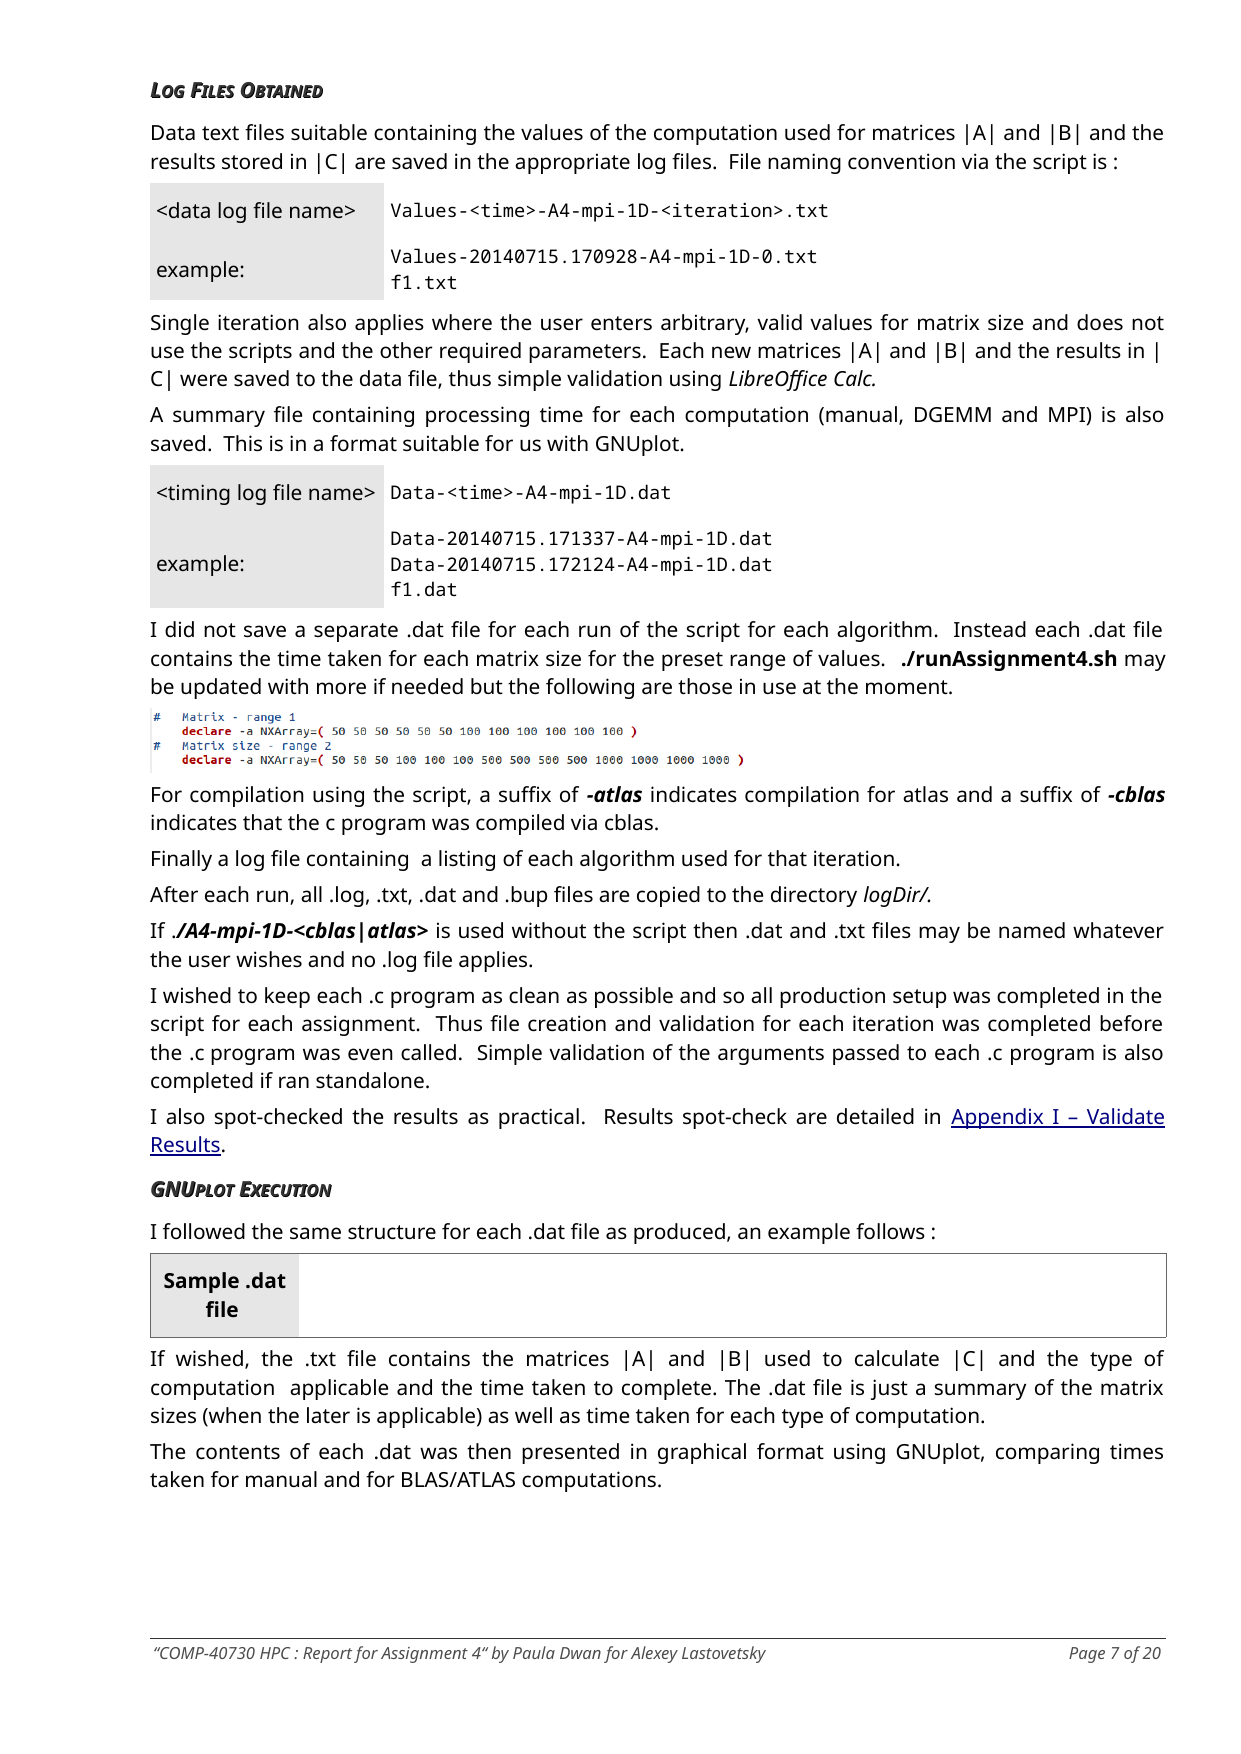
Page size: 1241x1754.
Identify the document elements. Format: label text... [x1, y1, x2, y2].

table_header <timing log file name> [150, 465, 384, 520]
picture [150, 708, 750, 773]
text I did not save a separate .dat file for each run of the script for each algorithm. Instead each .dat file contains the time taken for each matrix size for the preset range of values. ./runAssignment4.sh may be updated with more if needed but the following are those in use at the moment. [150, 615, 1166, 701]
table_cell example: [150, 238, 384, 300]
table_cell Data-20140715.171337-A4-mpi-1D.dat Data-20140715.172124-A4-mpi-1D.dat f1.dat [384, 520, 1166, 608]
table_cell example: [150, 520, 384, 608]
text Single iteration also applies where the user enters arbitrary, valid values for matrix size and does not use the scripts and the other required parameters. Each new matrices |A| and |B| and the results in |C| were saved to the data file, thus simple validation using LibreOffice Calc. [150, 308, 1166, 393]
text For compilation using the script, a suffix of -atlas indicates compilation for atlas and a suffix of -cblas indicates that the c program was compiled via cblas. [150, 780, 1166, 837]
text If ./A4-mpi-1D-<cblas|atlas> is used without the script then .dat and .txt files may be named whatever the user wishes and no .log file applies. [150, 916, 1166, 973]
text A summary file containing processing time for each computation (manual, DGEMM and MPI) is also saved. This is in a format suitable for us with GNUplot. [150, 401, 1166, 457]
text I wished to keep each .c program as clean as possible and so all production setup was completed in the script for each assignment. Thus file creation and validation for each iteration was completed before the .c program was even called. Simple validation of the arguments passed to each .c program is also completed if ran standalone. [150, 981, 1166, 1094]
table_header Values-<time>-A4-mpi-1D-<iteration>.txt [384, 183, 1166, 238]
text Finally a log file containing a listing of each algorithm used for that iteration. [150, 844, 1166, 873]
text I also spot-checked the results as practical. Results spot-check are detailed in Appendix I – Validate Results. [150, 1102, 1166, 1159]
text The contents of each .dat was then presented in graphical format using GNUplot, comparing times taken for manual and for BLAS/ATLAS computations. [150, 1437, 1166, 1494]
table_header Data-<time>-A4-mpi-1D.dat [384, 465, 1166, 520]
text Data text files suitable containing the values of the computation used for matrices |A| and |B| and the results stored in |C| are saved in the appropriate log files. File naming convention via the script is : [150, 118, 1166, 175]
table_header Sample .dat file [151, 1254, 299, 1337]
table_cell Values-20140715.170928-A4-mpi-1D-0.txt f1.txt [384, 238, 1166, 300]
table_header <data log file name> [150, 183, 384, 238]
text I followed the same structure for each .dat file as produced, an example follows : [150, 1217, 1166, 1246]
subtitle Log Files Obtained [150, 75, 1166, 103]
text If wished, the .txt file contains the matrices |A| and |B| used to calculate |C| and the type of computation applicable and the time taken to complete. The .dat file is just a summary of the matrix sizes (when the later is applicable) as well as time taken for each type of computation. [150, 1344, 1166, 1429]
text After each run, all .log, .txt, .dat and .bup files are copied to the directory logDir/. [150, 880, 1166, 909]
table_header [299, 1254, 1166, 1337]
subtitle GNUplot Execution [150, 1174, 1166, 1202]
